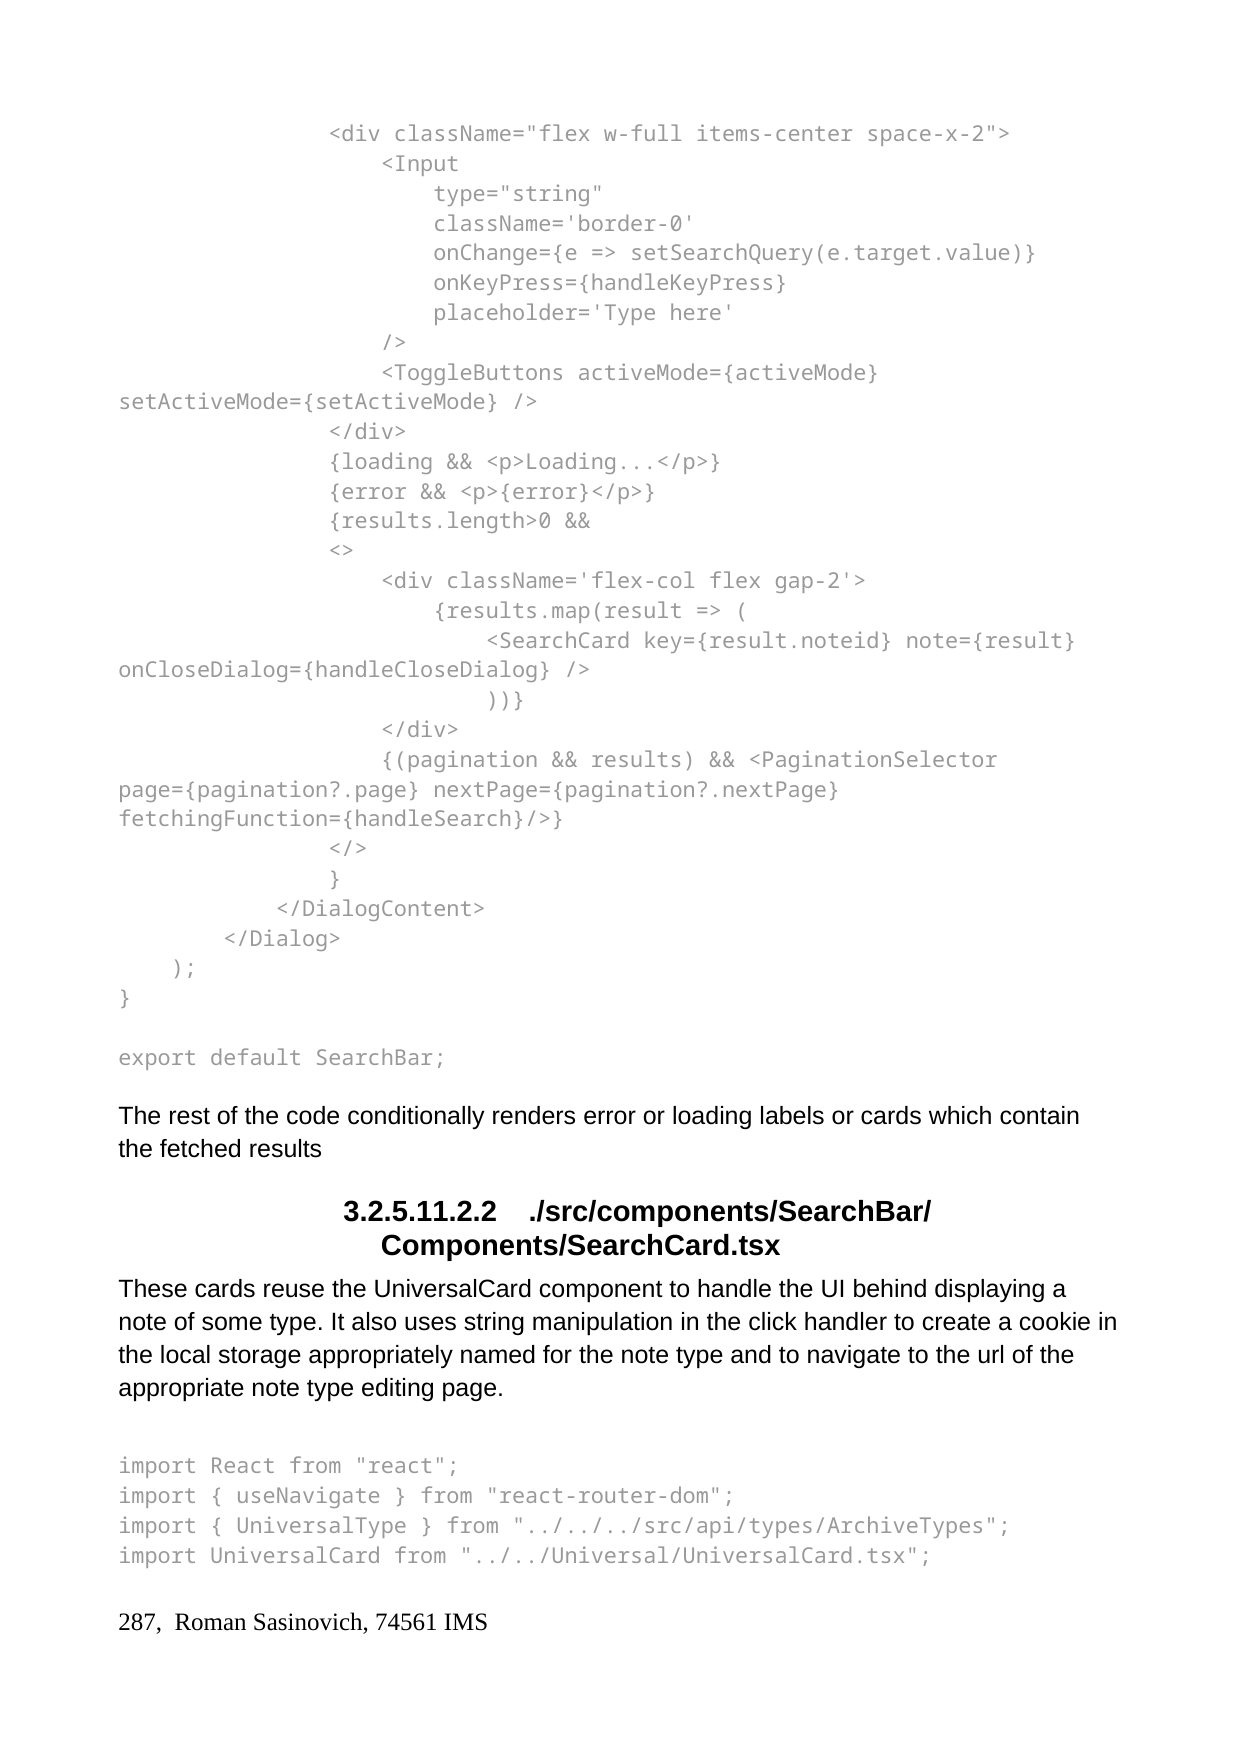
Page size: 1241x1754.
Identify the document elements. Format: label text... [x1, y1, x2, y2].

text </div> [118, 714, 1122, 744]
text onChange={e => setSearchQuery(e.target.value)} [118, 237, 1122, 267]
text <> [118, 535, 1122, 565]
text /> [118, 327, 1122, 356]
text type="string" [118, 178, 1122, 207]
text import React from "react"; [118, 1450, 1122, 1480]
text } [118, 982, 1122, 1012]
text } [118, 863, 1122, 893]
text ); [118, 952, 1122, 982]
text onKeyPress={handleKeyPress} [118, 267, 1122, 297]
text {(pagination && results) && <PaginationSelector page={pagination?.page} nextPage={pagination?.nextPage} fetchingFunction={handleSearch}/>} [118, 744, 1122, 833]
text <div className="flex w-full items-center space-x-2"> [118, 118, 1122, 148]
text <Input [118, 148, 1122, 178]
text <div className='flex-col flex gap-2'> [118, 565, 1122, 595]
text </DialogContent> [118, 893, 1122, 922]
text ))} [118, 684, 1122, 714]
text placeholder='Type here' [118, 297, 1122, 327]
text export default SearchBar; [118, 1042, 1122, 1071]
text {error && <p>{error}</p>} [118, 476, 1122, 505]
subtitle ./src/components/SearchBar/Components/SearchCard.tsx [343, 1194, 1122, 1261]
text import { useNavigate } from "react-router-dom"; [118, 1480, 1122, 1510]
text import { UniversalType } from "../../../src/api/types/ArchiveTypes"; [118, 1510, 1122, 1539]
text These cards reuse the UniversalCard component to handle the UI behind displaying a note of some type. It also uses string manipulation in the click handler to create a cookie in the local storage appropriately named for the note type and to navigate to the url of the appropriate note type editing page. [118, 1274, 1122, 1402]
text </div> [118, 416, 1122, 446]
text <SearchCard key={result.noteid} note={result} onCloseDialog={handleCloseDialog} /> [118, 624, 1122, 684]
text </Dialog> [118, 922, 1122, 952]
text {loading && <p>Loading...</p>} [118, 446, 1122, 476]
text </> [118, 833, 1122, 863]
text {results.length>0 && [118, 505, 1122, 535]
text import UniversalCard from "../../Universal/UniversalCard.tsx"; [118, 1539, 1122, 1569]
text The rest of the code conditionally renders error or loading labels or cards which contain the fetched results [118, 1101, 1122, 1163]
text className='border-0' [118, 207, 1122, 237]
text <ToggleButtons activeMode={activeMode} setActiveMode={setActiveMode} /> [118, 356, 1122, 416]
text {results.map(result => ( [118, 595, 1122, 624]
